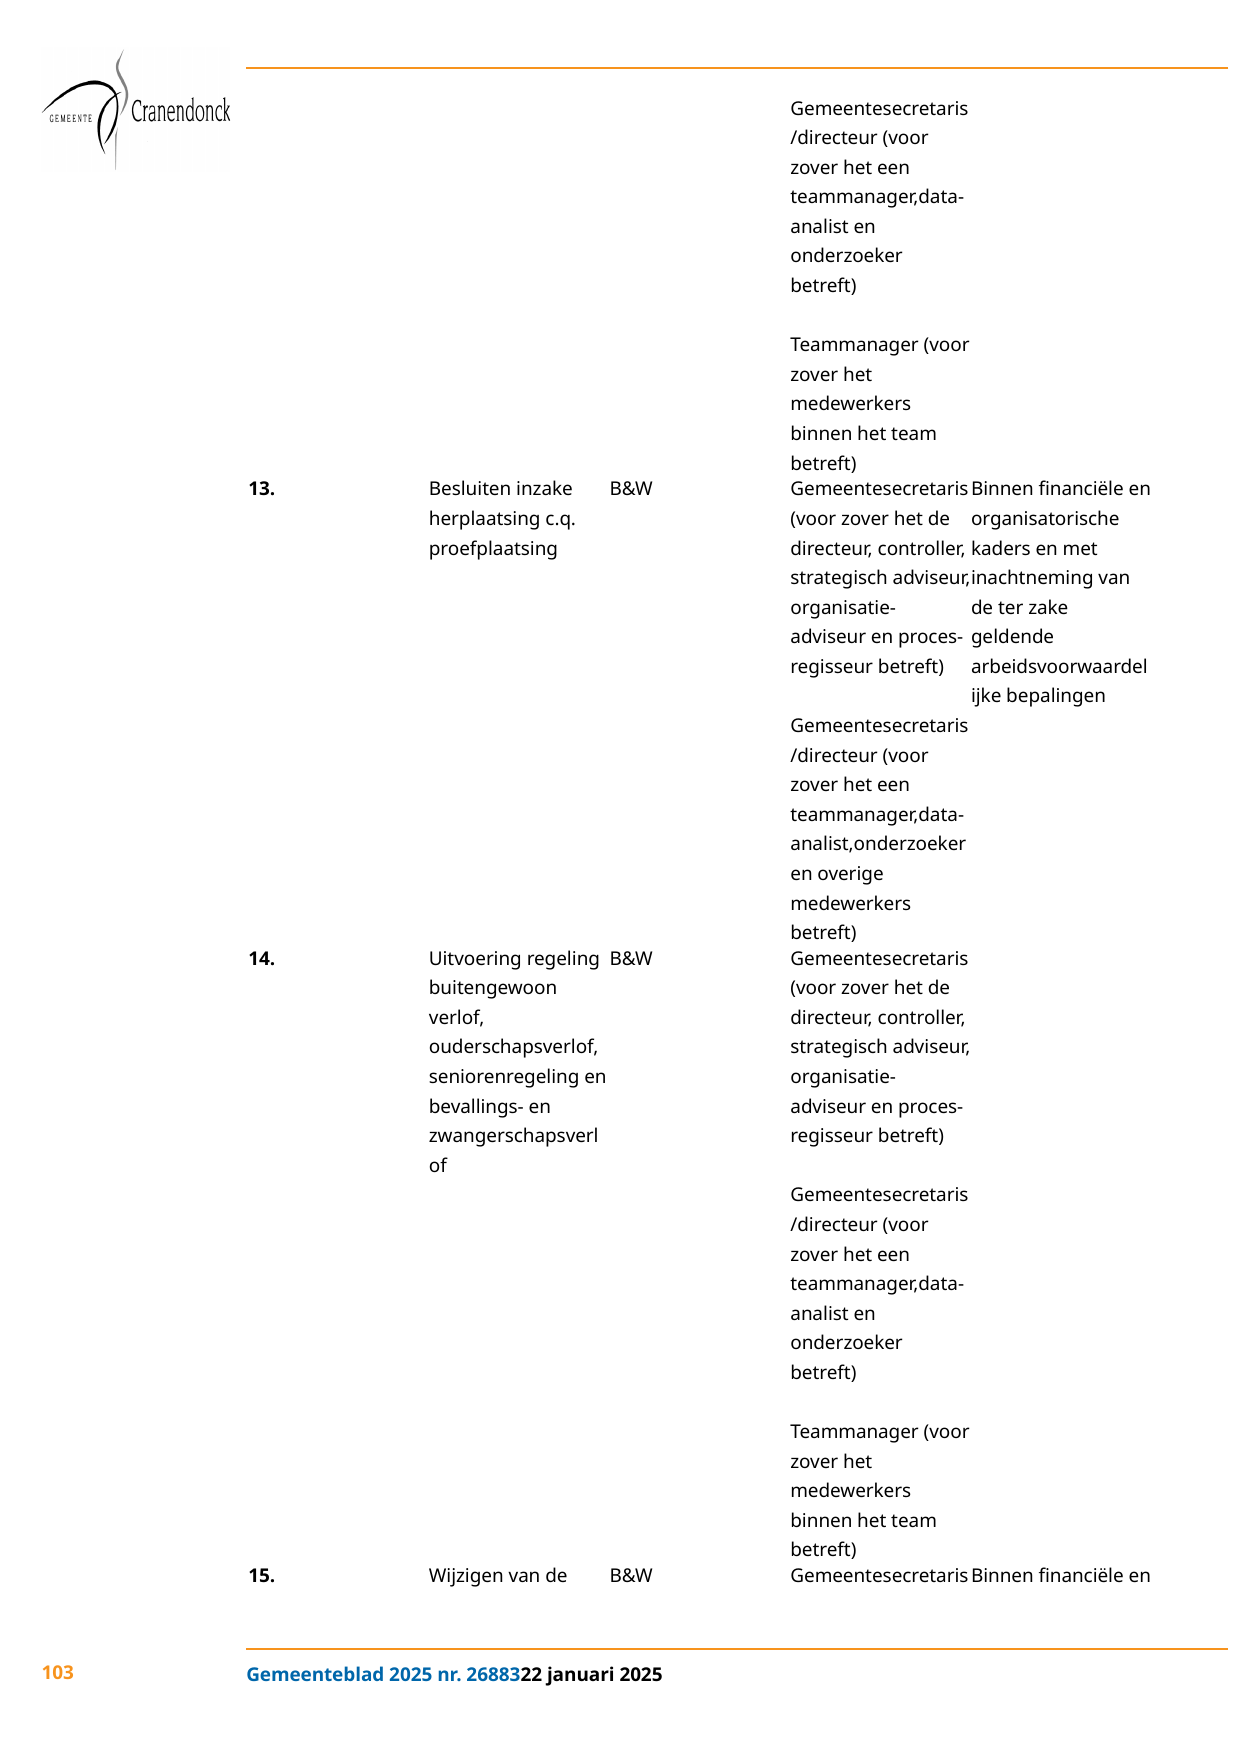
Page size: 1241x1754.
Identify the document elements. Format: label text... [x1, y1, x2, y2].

table_cell B&W [609, 1563, 790, 1588]
table_cell Gemeentesecretaris/directeur (voor zover het een teammanager,data-analist en onderzoeker betreft) Teammanager (voor zover het medewerkers binnen het team betreft) [790, 95, 971, 476]
table_cell 13. [248, 476, 429, 945]
table_cell 14. [248, 945, 429, 1562]
table_cell Besluiten inzake herplaatsing c.q. proefplaatsing [429, 476, 609, 945]
table_cell Uitvoering regeling buitengewoon verlof, ouderschapsverlof, seniorenregeling en bevallings- en zwangerschapsverlof [429, 945, 609, 1562]
table_cell [248, 95, 429, 476]
table_cell Binnen financiële en [971, 1563, 1152, 1588]
table_cell 15. [248, 1563, 429, 1588]
table_cell B&W [609, 945, 790, 1562]
table_cell Gemeentesecretaris [790, 1563, 971, 1588]
table_cell Gemeentesecretaris (voor zover het de directeur, controller, strategisch adviseur, organisatie-adviseur en proces-regisseur betreft) Gemeentesecretaris/directeur (voor zover het een teammanager,data-analist en onderzoeker betreft) Teammanager (voor zover het medewerkers binnen het team betreft) [790, 945, 971, 1562]
picture [41, 47, 231, 172]
table_cell [429, 95, 609, 476]
table_cell B&W [609, 476, 790, 945]
table_cell [971, 945, 1152, 1562]
table_cell Binnen financiële en organisatorische kaders en met inachtneming van de ter zake geldende arbeidsvoorwaardelijke bepalingen [971, 476, 1152, 945]
table_cell Gemeentesecretaris (voor zover het de directeur, controller, strategisch adviseur, organisatie-adviseur en proces-regisseur betreft) Gemeentesecretaris/directeur (voor zover het een teammanager,data-analist,onderzoeker en overige medewerkers betreft) [790, 476, 971, 945]
table_cell Wijzigen van de [429, 1563, 609, 1588]
table_cell [971, 95, 1152, 476]
table_cell [609, 95, 790, 476]
